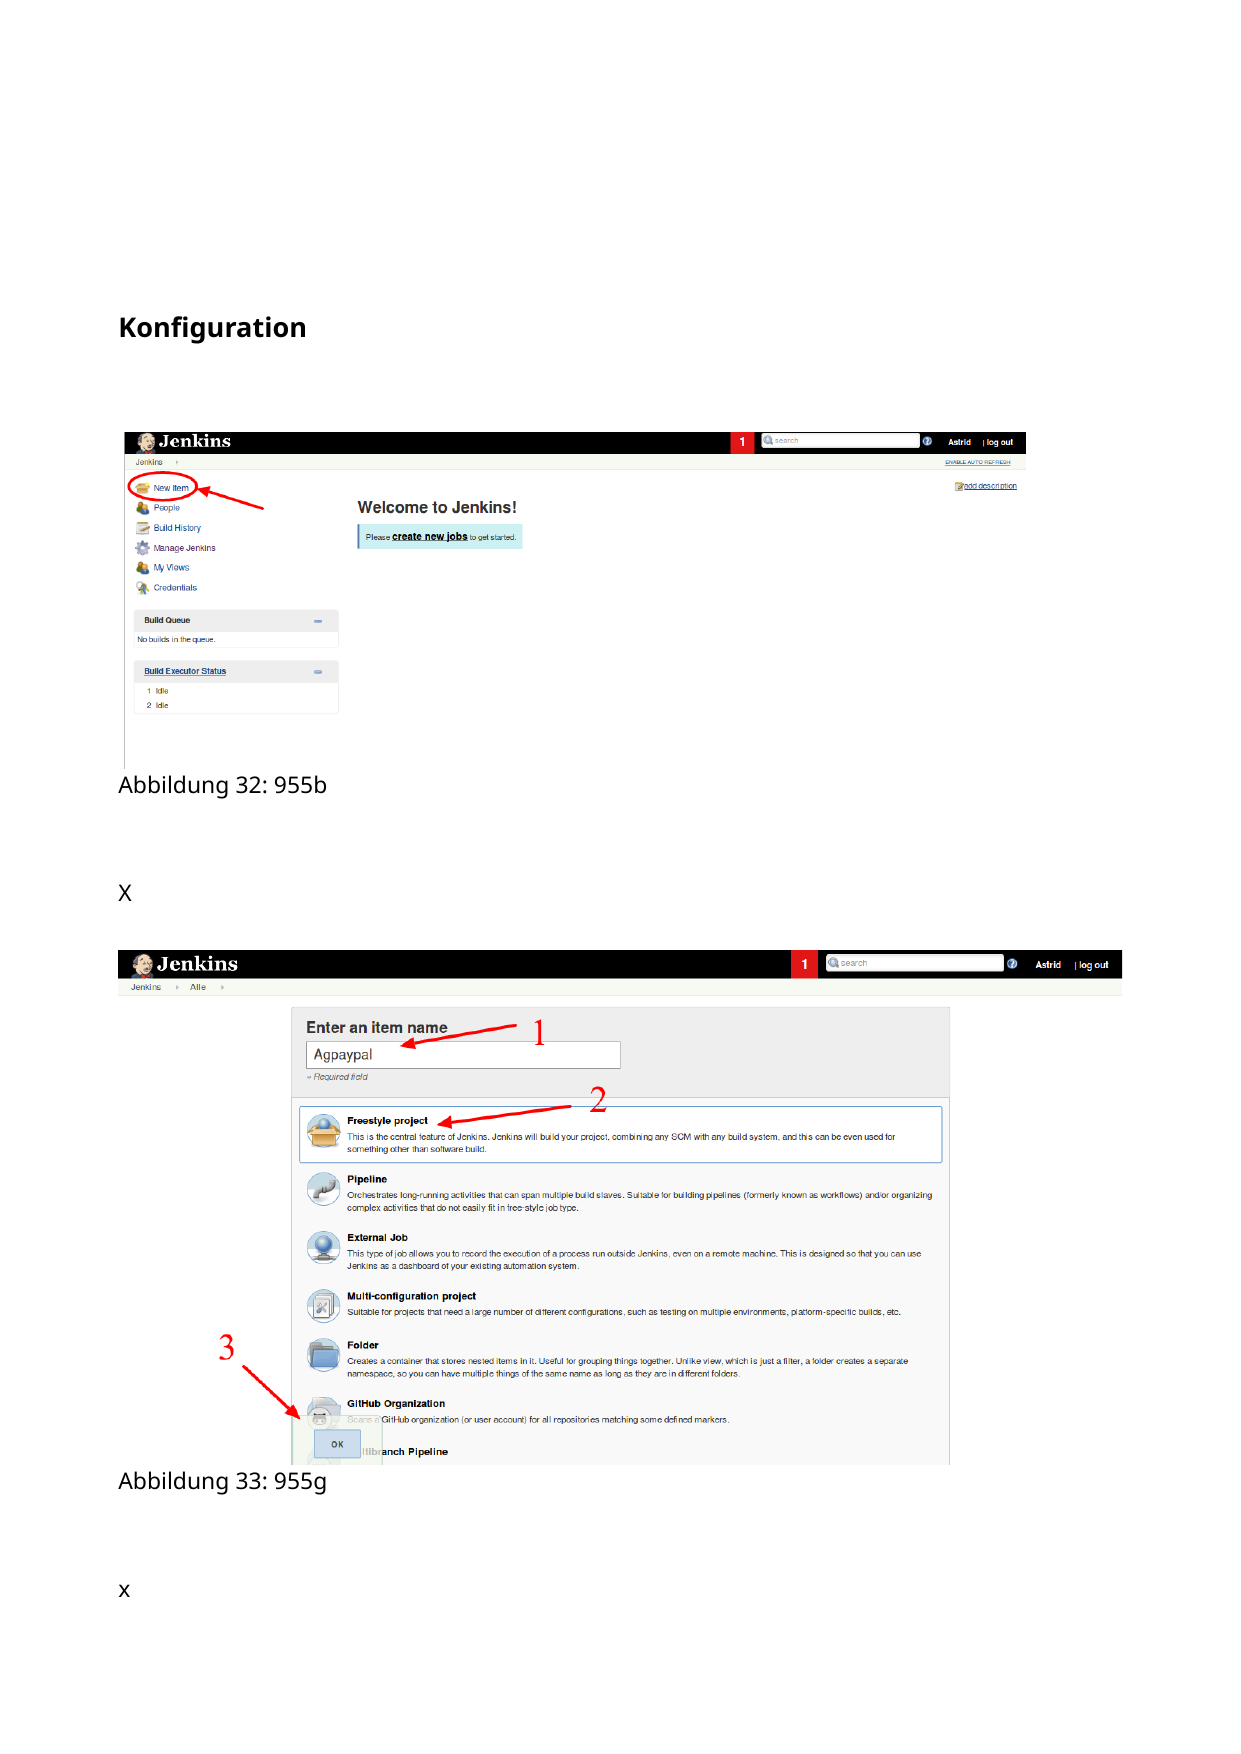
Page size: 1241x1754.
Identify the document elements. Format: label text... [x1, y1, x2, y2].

text Abbildung 32: 955b [118, 769, 1122, 800]
text x [118, 1573, 1122, 1604]
picture [118, 432, 1123, 769]
text X [118, 877, 1122, 908]
picture [118, 950, 1123, 1465]
subtitle Konfiguration [118, 309, 1122, 346]
text Abbildung 33: 955g [118, 1465, 1122, 1496]
